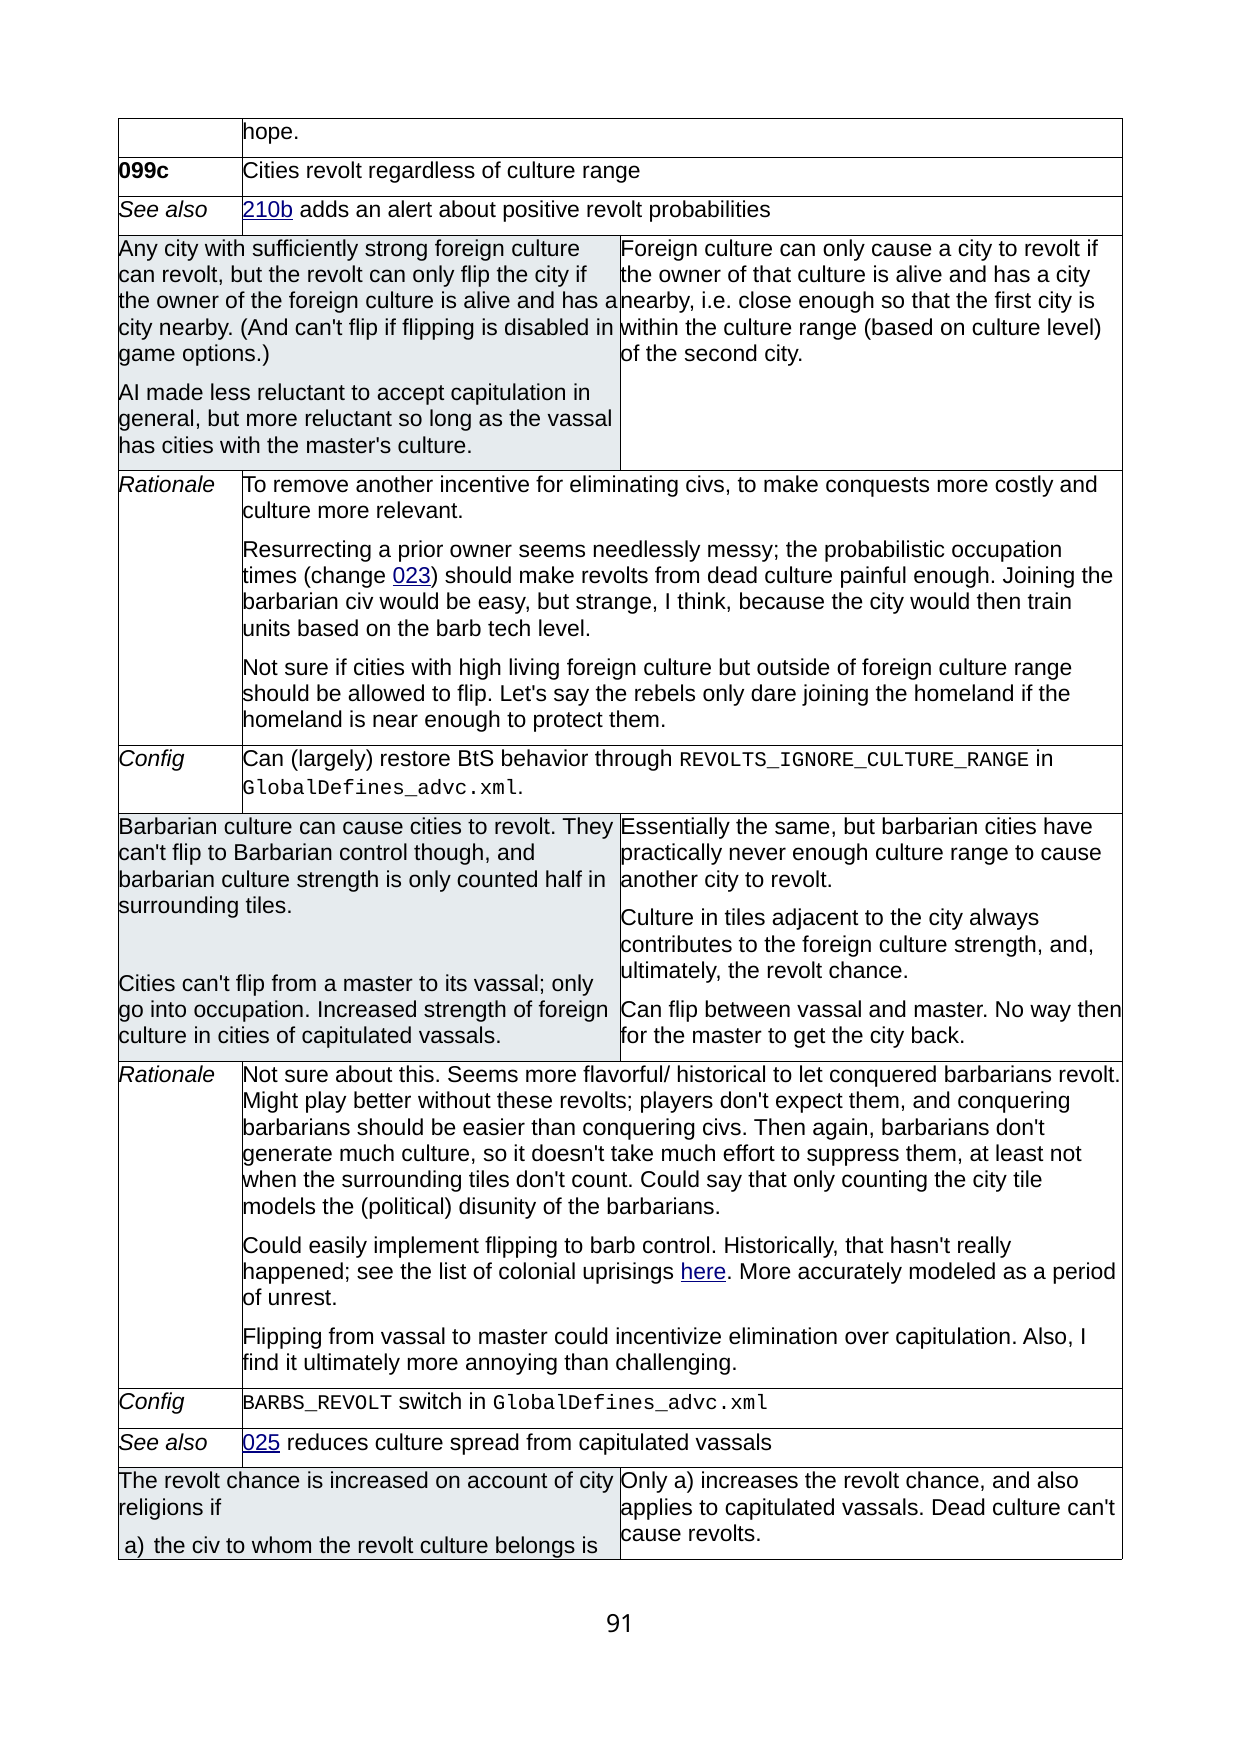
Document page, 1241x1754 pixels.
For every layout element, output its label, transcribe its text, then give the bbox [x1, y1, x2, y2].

table_cell Rationale [119, 1062, 242, 1388]
table_cell BARBS_REVOLT switch in GlobalDefines_advc.xml [243, 1389, 1122, 1428]
table_cell Only a) increases the revolt chance, and also applies to capitulated vassals. Dead culture can't cause revolts. [621, 1468, 1122, 1559]
table_cell hope. [243, 119, 1122, 157]
table_cell Rationale [119, 471, 242, 745]
table_cell Barbarian culture can cause cities to revolt. They can't flip to Barbarian control though, and barbarian culture strength is only counted half in surrounding tiles. Cities can't flip from a master to its vassal; only go into occupation. Increased strength of foreign culture in cities of capitulated vassals. [119, 814, 620, 1061]
table_cell Config [119, 1389, 242, 1428]
table_cell Any city with sufficiently strong foreign culture can revolt, but the revolt can only flip the city if the owner of the foreign culture is alive and has a city nearby. (And can't flip if flipping is disabled in game options.) AI made less reluctant to accept capitulation in general, but more reluctant so long as the vassal has cities with the master's culture. [119, 236, 620, 470]
table_cell Cities revolt regardless of culture range [243, 158, 1122, 196]
table_cell 099c [119, 158, 242, 196]
table_cell See also [119, 197, 242, 235]
table_cell See also [119, 1429, 242, 1467]
table_cell 210b adds an alert about positive revolt probabilities [243, 197, 1122, 235]
table_cell Essentially the same, but barbarian cities have practically never enough culture range to cause another city to revolt. Culture in tiles adjacent to the city always contributes to the foreign culture strength, and, ultimately, the revolt chance. Can flip between vassal and master. No way then for the master to get the city back. [621, 814, 1122, 1061]
table_cell Not sure about this. Seems more flavorful/ historical to let conquered barbarians revolt. Might play better without these revolts; players don't expect them, and conquering barbarians should be easier than conquering civs. Then again, barbarians don't generate much culture, so it doesn't take much effort to suppress them, at least not when the surrounding tiles don't count. Could say that only counting the city tile models the (political) disunity of the barbarians. Could easily implement flipping to barb control. Historically, that hasn't really happened; see the list of colonial uprisings here. More accurately modeled as a period of unrest. Flipping from vassal to master could incentivize elimination over capitulation. Also, I find it ultimately more annoying than challenging. [243, 1062, 1122, 1388]
table_cell Foreign culture can only cause a city to revolt if the owner of that culture is alive and has a city nearby, i.e. close enough so that the first city is within the culture range (based on culture level) of the second city. [621, 236, 1122, 470]
table_cell The revolt chance is increased on account of city religions if the civ to whom the revolt culture belongs is [119, 1468, 620, 1559]
table_cell To remove another incentive for eliminating civs, to make conquests more costly and culture more relevant. Resurrecting a prior owner seems needlessly messy; the probabilistic occupation times (change 023) should make revolts from dead culture painful enough. Joining the barbarian civ would be easy, but strange, I think, because the city would then train units based on the barb tech level. Not sure if cities with high living foreign culture but outside of foreign culture range should be allowed to flip. Let's say the rebels only dare joining the homeland if the homeland is near enough to protect them. [243, 471, 1122, 745]
table_cell 025 reduces culture spread from capitulated vassals [243, 1429, 1122, 1467]
table_cell Can (largely) restore BtS behavior through REVOLTS_IGNORE_CULTURE_RANGE in GlobalDefines_advc.xml. [243, 746, 1122, 813]
table_cell [119, 119, 242, 157]
table_cell Config [119, 746, 242, 813]
